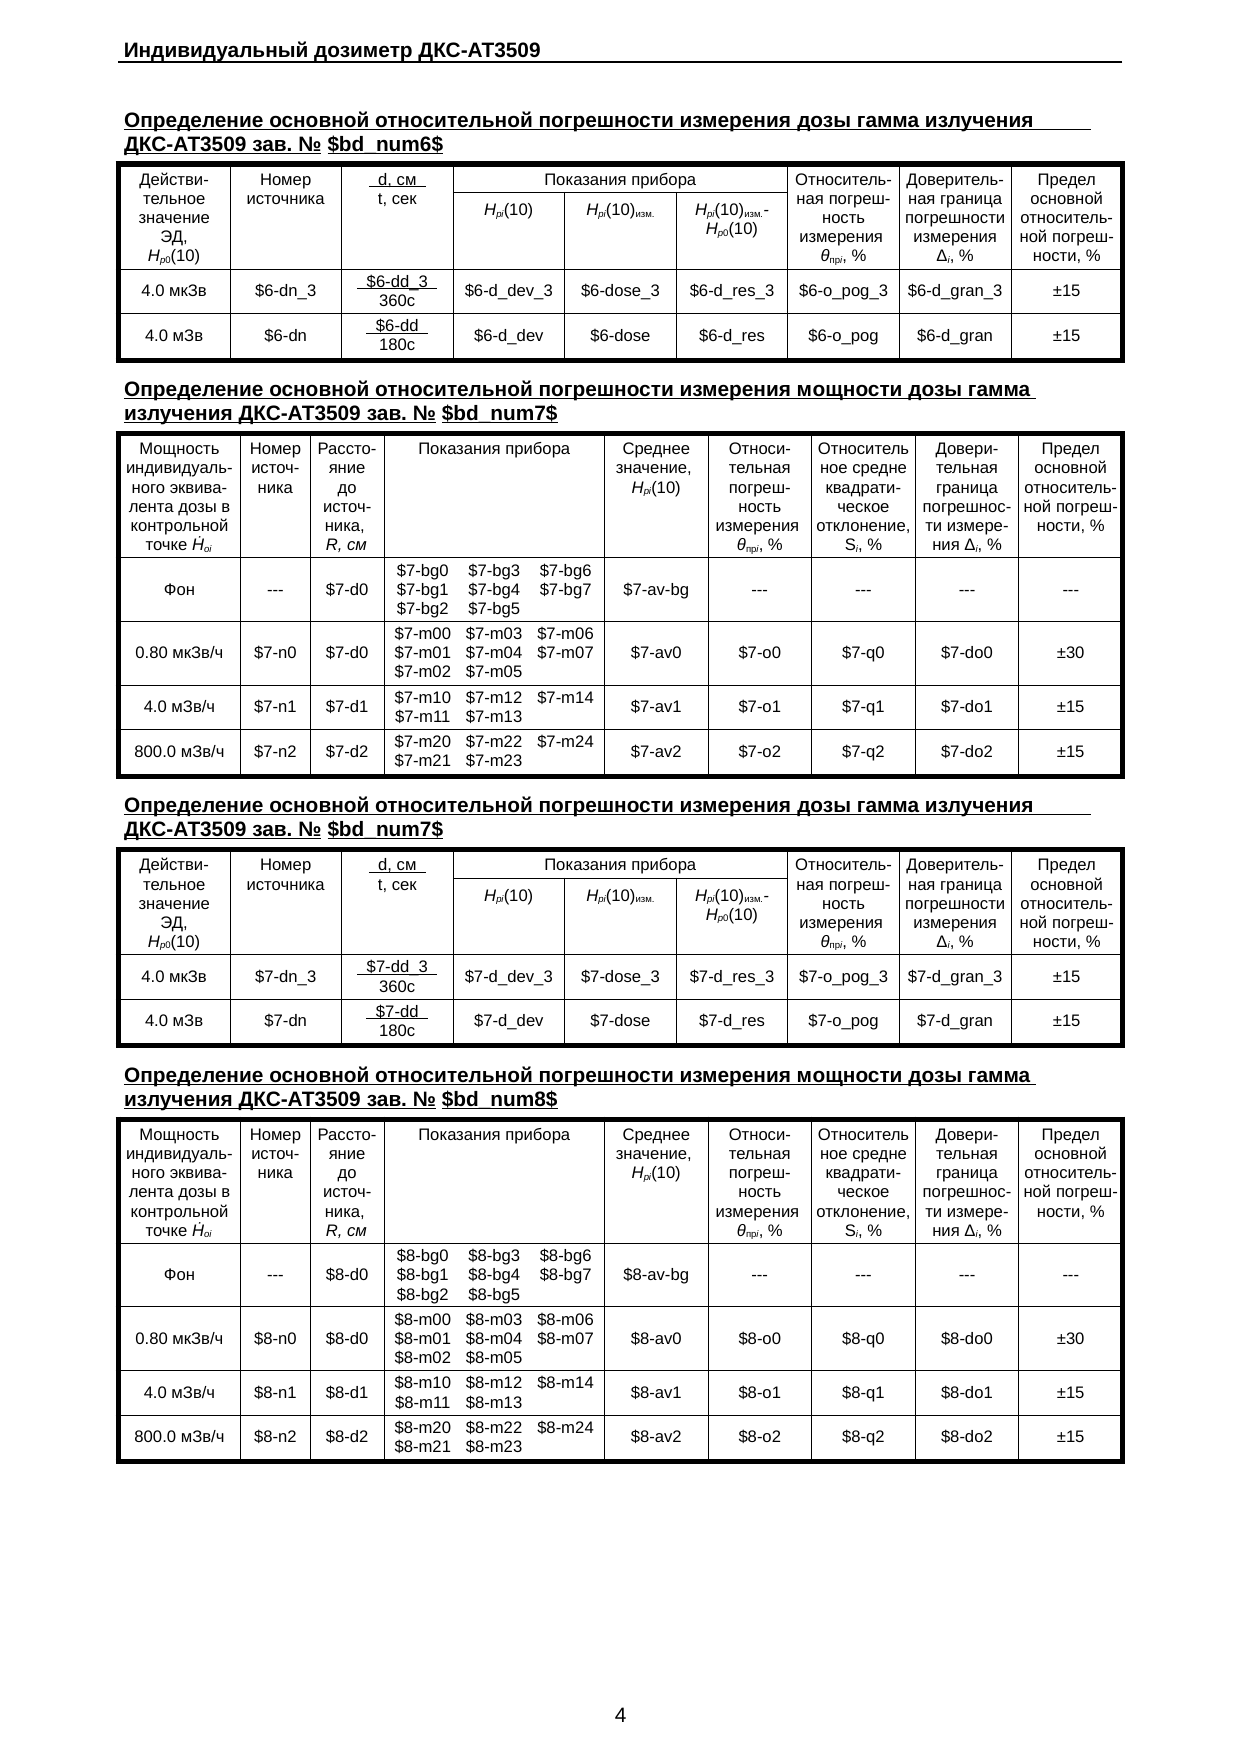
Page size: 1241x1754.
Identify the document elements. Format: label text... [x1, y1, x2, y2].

table_cell Доверитель-ная граница погрешности измерения Δi, % [900, 167, 1011, 268]
table_cell $7-d_gran [900, 1000, 1011, 1043]
table_cell ±30 [1019, 622, 1120, 684]
table_cell $7-d1 [311, 686, 384, 729]
table_cell $7-m20 $7-m21 $7-m22 $7-m23 $7-m24 [385, 730, 604, 773]
table_cell --- [812, 558, 915, 621]
table_cell $6-dn_3 [231, 270, 341, 313]
table_cell 800.0 мЗв/ч [121, 1416, 240, 1459]
table_cell Предел основной относитель-ной погреш-ности, % [1019, 436, 1120, 557]
table_cell $7-dd_3 360c [342, 955, 453, 998]
table_cell $6-dd_3 360c [342, 270, 453, 313]
table_cell Номер источника [231, 167, 341, 268]
table_cell ±30 [1019, 1307, 1120, 1370]
table_cell Действи-тельное значение ЭД, Hp0(10) [121, 167, 230, 268]
table_cell $6-d_gran_3 [900, 270, 1011, 313]
table_cell $6-dose_3 [565, 270, 676, 313]
table_cell $6-d_res_3 [677, 270, 787, 313]
table_cell ±15 [1019, 1371, 1120, 1414]
table_cell Относительное средне квадрати-ческое отклонение, Si, % [812, 436, 915, 557]
table_cell ±15 [1019, 686, 1120, 729]
table_cell $7-m10 $7-m11 $7-m12 $7-m13 $7-m14 [385, 686, 604, 729]
table_cell $7-q2 [812, 730, 915, 773]
table_cell $8-n2 [241, 1416, 310, 1459]
table_header Определение основной относительной погрешности измерения дозы гамма излучения ДКС-АТ3509 зав. № $bd_num7$ [118, 779, 1122, 847]
table_cell d, см t, сек [342, 167, 453, 268]
table_cell $7-dn_3 [231, 955, 341, 998]
table_cell 4.0 мЗв [121, 314, 230, 357]
table_cell Доверитель-ная граница погрешности измерения Δi, % [900, 852, 1011, 954]
table_cell Рассто-яние до источ-ника, R, см [311, 1122, 384, 1243]
table_cell --- [709, 558, 811, 621]
table_header Определение основной относительной погрешности измерения дозы гамма излучения ДКС-АТ3509 зав. № $bd_num6$ [118, 93, 1122, 161]
table_cell --- [241, 558, 310, 621]
table_cell Относи-тельная погреш-ность измерения θпрi, % [709, 436, 811, 557]
table_cell Hpi(10)изм.-Hp0(10) [677, 193, 787, 268]
table_cell --- [241, 1244, 310, 1306]
table_cell $7-o_pog_3 [788, 955, 899, 998]
table_cell Действи-тельное значение ЭД, Hp0(10) [121, 852, 230, 954]
table_cell $7-do1 [916, 686, 1018, 729]
table_cell Относитель-ная погреш-ность измерения θпрi, % [788, 852, 899, 954]
table_cell $7-d0 [311, 622, 384, 684]
table_cell Относитель-ная погреш-ность измерения θпрi, % [788, 167, 899, 268]
table_cell Hpi(10)изм. [565, 193, 676, 268]
table_cell $8-av1 [605, 1371, 708, 1414]
table_cell 4.0 мкЗв [121, 270, 230, 313]
table_cell 4.0 мЗв/ч [121, 1371, 240, 1414]
table_cell $7-bg0 $7-bg1 $7-bg2 $7-bg3 $7-bg4 $7-bg5 $7-bg6 $7-bg7 [385, 558, 604, 621]
table_cell $8-av-bg [605, 1244, 708, 1306]
table_cell --- [1019, 558, 1120, 621]
table_cell $7-d_dev [454, 1000, 564, 1043]
table_cell Среднее значение, Hpi(10) [605, 436, 708, 557]
table_cell 4.0 мкЗв [121, 955, 230, 998]
table_cell $6-dd 180c [342, 314, 453, 357]
table_cell Относительное средне квадрати-ческое отклонение, Si, % [812, 1122, 915, 1243]
table_cell $8-o0 [709, 1307, 811, 1370]
table_cell $6-d_res [677, 314, 787, 357]
table_cell $7-o0 [709, 622, 811, 684]
table_cell $8-o1 [709, 1371, 811, 1414]
table_cell ±15 [1012, 955, 1120, 998]
table_cell $8-m00 $8-m01 $8-m02 $8-m03 $8-m04 $8-m05 $8-m06 $8-m07 [385, 1307, 604, 1370]
table_cell $8-n0 [241, 1307, 310, 1370]
table_cell $8-do2 [916, 1416, 1018, 1459]
table_cell $6-dose [565, 314, 676, 357]
table_cell $7-av1 [605, 686, 708, 729]
table_cell Предел основной относитель-ной погреш-ности, % [1012, 167, 1120, 268]
table_cell $8-d0 [311, 1307, 384, 1370]
table_cell --- [812, 1244, 915, 1306]
table_cell $6-o_pog_3 [788, 270, 899, 313]
table_cell $6-dn [231, 314, 341, 357]
table_cell $7-n2 [241, 730, 310, 773]
table_cell Предел основной относитель-ной погреш-ности, % [1012, 852, 1120, 954]
table_cell --- [916, 558, 1018, 621]
table_cell $7-o1 [709, 686, 811, 729]
table_cell $8-d0 [311, 1244, 384, 1306]
table_cell $7-av-bg [605, 558, 708, 621]
table_cell Фон [121, 1244, 240, 1306]
table_cell $8-q1 [812, 1371, 915, 1414]
table_cell $7-o_pog [788, 1000, 899, 1043]
table_cell Среднее значение, Hpi(10) [605, 1122, 708, 1243]
table_cell Hpi(10)изм. [565, 879, 676, 954]
table_cell 0.80 мкЗв/ч [121, 1307, 240, 1370]
table_cell $7-d0 [311, 558, 384, 621]
table_cell $7-d_dev_3 [454, 955, 564, 998]
table_cell Рассто-яние до источ-ника, R, см [311, 436, 384, 557]
table_cell ±15 [1019, 730, 1120, 773]
table_cell $7-dose [565, 1000, 676, 1043]
table_cell $6-o_pog [788, 314, 899, 357]
table_cell ±15 [1012, 314, 1120, 357]
table_cell d, см t, сек [342, 852, 453, 954]
table_cell $7-do0 [916, 622, 1018, 684]
table_cell $8-m20 $8-m21 $8-m22 $8-m23 $8-m24 [385, 1416, 604, 1459]
table_cell Показания прибора [454, 852, 787, 877]
table_cell $7-dose_3 [565, 955, 676, 998]
table_cell $7-q0 [812, 622, 915, 684]
table_cell $8-bg0 $8-bg1 $8-bg2 $8-bg3 $8-bg4 $8-bg5 $8-bg6 $8-bg7 [385, 1244, 604, 1306]
table_cell Предел основной относитель-ной погреш-ности, % [1019, 1122, 1120, 1243]
table_cell Номер источника [231, 852, 341, 954]
table_cell Мощность индивидуаль-ного эквива-лента дозы в контрольной точке Ḣoi [121, 436, 240, 557]
table_cell $6-d_dev [454, 314, 564, 357]
table_cell $8-n1 [241, 1371, 310, 1414]
table_cell 800.0 мЗв/ч [121, 730, 240, 773]
table_cell $7-do2 [916, 730, 1018, 773]
table_cell Номер источ-ника [241, 1122, 310, 1243]
table_cell 0.80 мкЗв/ч [121, 622, 240, 684]
table_cell Фон [121, 558, 240, 621]
table_cell Hpi(10) [454, 193, 564, 268]
table_cell Hpi(10) [454, 879, 564, 954]
table_cell $7-m00 $7-m01 $7-m02 $7-m03 $7-m04 $7-m05 $7-m06 $7-m07 [385, 622, 604, 684]
table_cell $7-dd 180c [342, 1000, 453, 1043]
table_cell $7-d2 [311, 730, 384, 773]
table_cell $8-do0 [916, 1307, 1018, 1370]
table_cell $6-d_gran [900, 314, 1011, 357]
table_cell $8-av2 [605, 1416, 708, 1459]
table_cell $7-dn [231, 1000, 341, 1043]
table_cell Показания прибора [385, 1122, 604, 1243]
table_cell $7-q1 [812, 686, 915, 729]
table_header Определение основной относительной погрешности измерения мощности дозы гамма излучения ДКС-АТ3509 зав. № $bd_num8$ [118, 1048, 1122, 1117]
table_cell $7-d_res [677, 1000, 787, 1043]
table_cell Довери-тельная граница погрешнос-ти измере-ния Δi, % [916, 436, 1018, 557]
table_header Определение основной относительной погрешности измерения мощности дозы гамма излучения ДКС-АТ3509 зав. № $bd_num7$ [118, 363, 1122, 431]
table_cell 4.0 мЗв/ч [121, 686, 240, 729]
table_cell --- [709, 1244, 811, 1306]
table_cell $7-av2 [605, 730, 708, 773]
table_cell $8-q0 [812, 1307, 915, 1370]
table_cell --- [916, 1244, 1018, 1306]
table_cell $7-d_gran_3 [900, 955, 1011, 998]
table_cell ±15 [1019, 1416, 1120, 1459]
table_cell 4.0 мЗв [121, 1000, 230, 1043]
table_cell $8-o2 [709, 1416, 811, 1459]
table_cell $7-o2 [709, 730, 811, 773]
table_cell Номер источ-ника [241, 436, 310, 557]
table_cell Мощность индивидуаль-ного эквива-лента дозы в контрольной точке Ḣoi [121, 1122, 240, 1243]
table_cell Довери-тельная граница погрешнос-ти измере-ния Δi, % [916, 1122, 1018, 1243]
table_cell $8-d2 [311, 1416, 384, 1459]
table_cell ±15 [1012, 1000, 1120, 1043]
table_cell $7-av0 [605, 622, 708, 684]
table_cell --- [1019, 1244, 1120, 1306]
table_cell Относи-тельная погреш-ность измерения θпрi, % [709, 1122, 811, 1243]
table_cell $8-do1 [916, 1371, 1018, 1414]
table_cell ±15 [1012, 270, 1120, 313]
table_cell $8-m10 $8-m11 $8-m12 $8-m13 $8-m14 [385, 1371, 604, 1414]
table_cell $8-d1 [311, 1371, 384, 1414]
table_cell Hpi(10)изм.-Hp0(10) [677, 879, 787, 954]
table_cell $6-d_dev_3 [454, 270, 564, 313]
table_cell $8-q2 [812, 1416, 915, 1459]
table_cell Показания прибора [454, 167, 787, 192]
table_cell $7-n0 [241, 622, 310, 684]
table_cell $7-d_res_3 [677, 955, 787, 998]
table_cell $7-n1 [241, 686, 310, 729]
table_cell $8-av0 [605, 1307, 708, 1370]
table_cell Показания прибора [385, 436, 604, 557]
